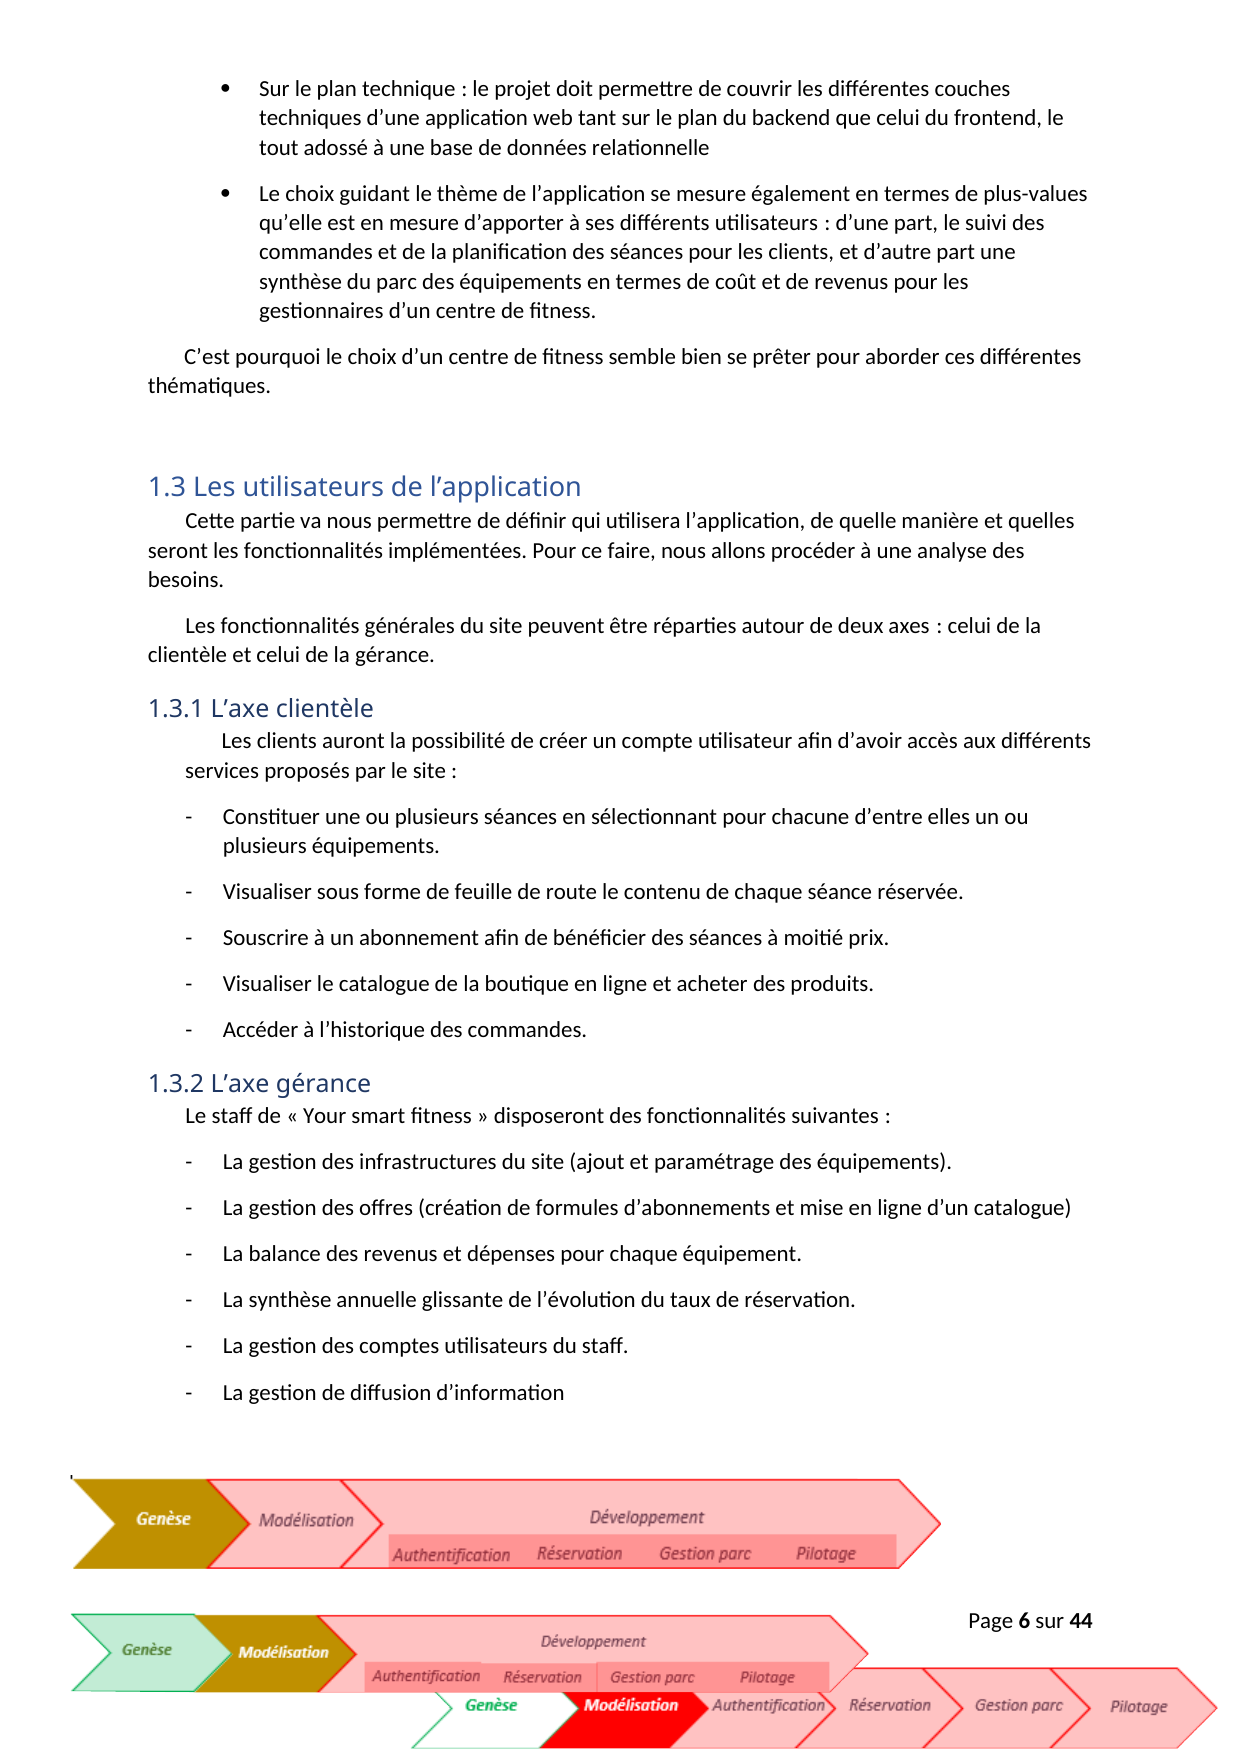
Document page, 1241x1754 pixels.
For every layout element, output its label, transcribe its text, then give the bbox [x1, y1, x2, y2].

list La synthèse annuelle glissante de l’évolution du taux de réservation. [185, 1286, 1092, 1314]
text Les clients auront la possibilité de créer un compte utilisateur afin d’avoir accès aux différents services proposés par le site : [185, 727, 1092, 784]
subtitle 1.3 Les utilisateurs de l’application [148, 468, 1092, 505]
list La gestion des comptes utilisateurs du staff. [185, 1332, 1092, 1360]
list La gestion des offres (création de formules d’abonnements et mise en ligne d’un catalogue) [185, 1193, 1092, 1222]
list La gestion des infrastructures du site (ajout et paramétrage des équipements). [185, 1147, 1092, 1176]
list Visualiser sous forme de feuille de route le contenu de chaque séance réservée. [185, 877, 1092, 905]
list La gestion de diffusion d’information [185, 1378, 1092, 1406]
text Cette partie va nous permettre de définir qui utilisera l’application, de quelle manière et quelles seront les fonctionnalités implémentées. Pour ce faire, nous allons procéder à une analyse des besoins. [148, 506, 1092, 593]
list Sur le plan technique : le projet doit permettre de couvrir les différentes couches techniques d’une application web tant sur le plan du backend que celui du frontend, le tout adossé à une base de données relationnelle [221, 74, 1092, 161]
list Visualiser le catalogue de la boutique en ligne et acheter des produits. [185, 969, 1092, 997]
list Le choix guidant le thème de l’application se mesure également en termes de plus-values qu’elle est en mesure d’apporter à ses différents utilisateurs : d’une part, le suivi des commandes et de la planification des séances pour les clients, et d’autre part une synthèse du parc des équipements en termes de coût et de revenus pour les gestionnaires d’un centre de fitness. [221, 179, 1092, 324]
text Le staff de « Your smart fitness » disposeront des fonctionnalités suivantes : [148, 1101, 1092, 1129]
list Constituer une ou plusieurs séances en sélectionnant pour chacune d’entre elles un ou plusieurs équipements. [185, 802, 1092, 859]
list Souscrire à un abonnement afin de bénéficier des séances à moitié prix. [185, 923, 1092, 951]
subtitle 1.3.1 L’axe clientèle [148, 691, 1092, 725]
list C’est pourquoi le choix d’un centre de fitness semble bien se prêter pour aborder ces différentes thématiques. [148, 342, 1092, 399]
list Accéder à l’historique des commandes. [185, 1016, 1092, 1043]
picture [404, 1662, 1221, 1754]
text Les fonctionnalités générales du site peuvent être réparties autour de deux axes : celui de la clientèle et celui de la gérance. [148, 611, 1092, 669]
picture [201, 1514, 949, 1574]
list La balance des revenus et dépenses pour chaque équipement. [185, 1239, 1092, 1268]
subtitle 1.3.2 L’axe gérance [148, 1066, 1092, 1100]
